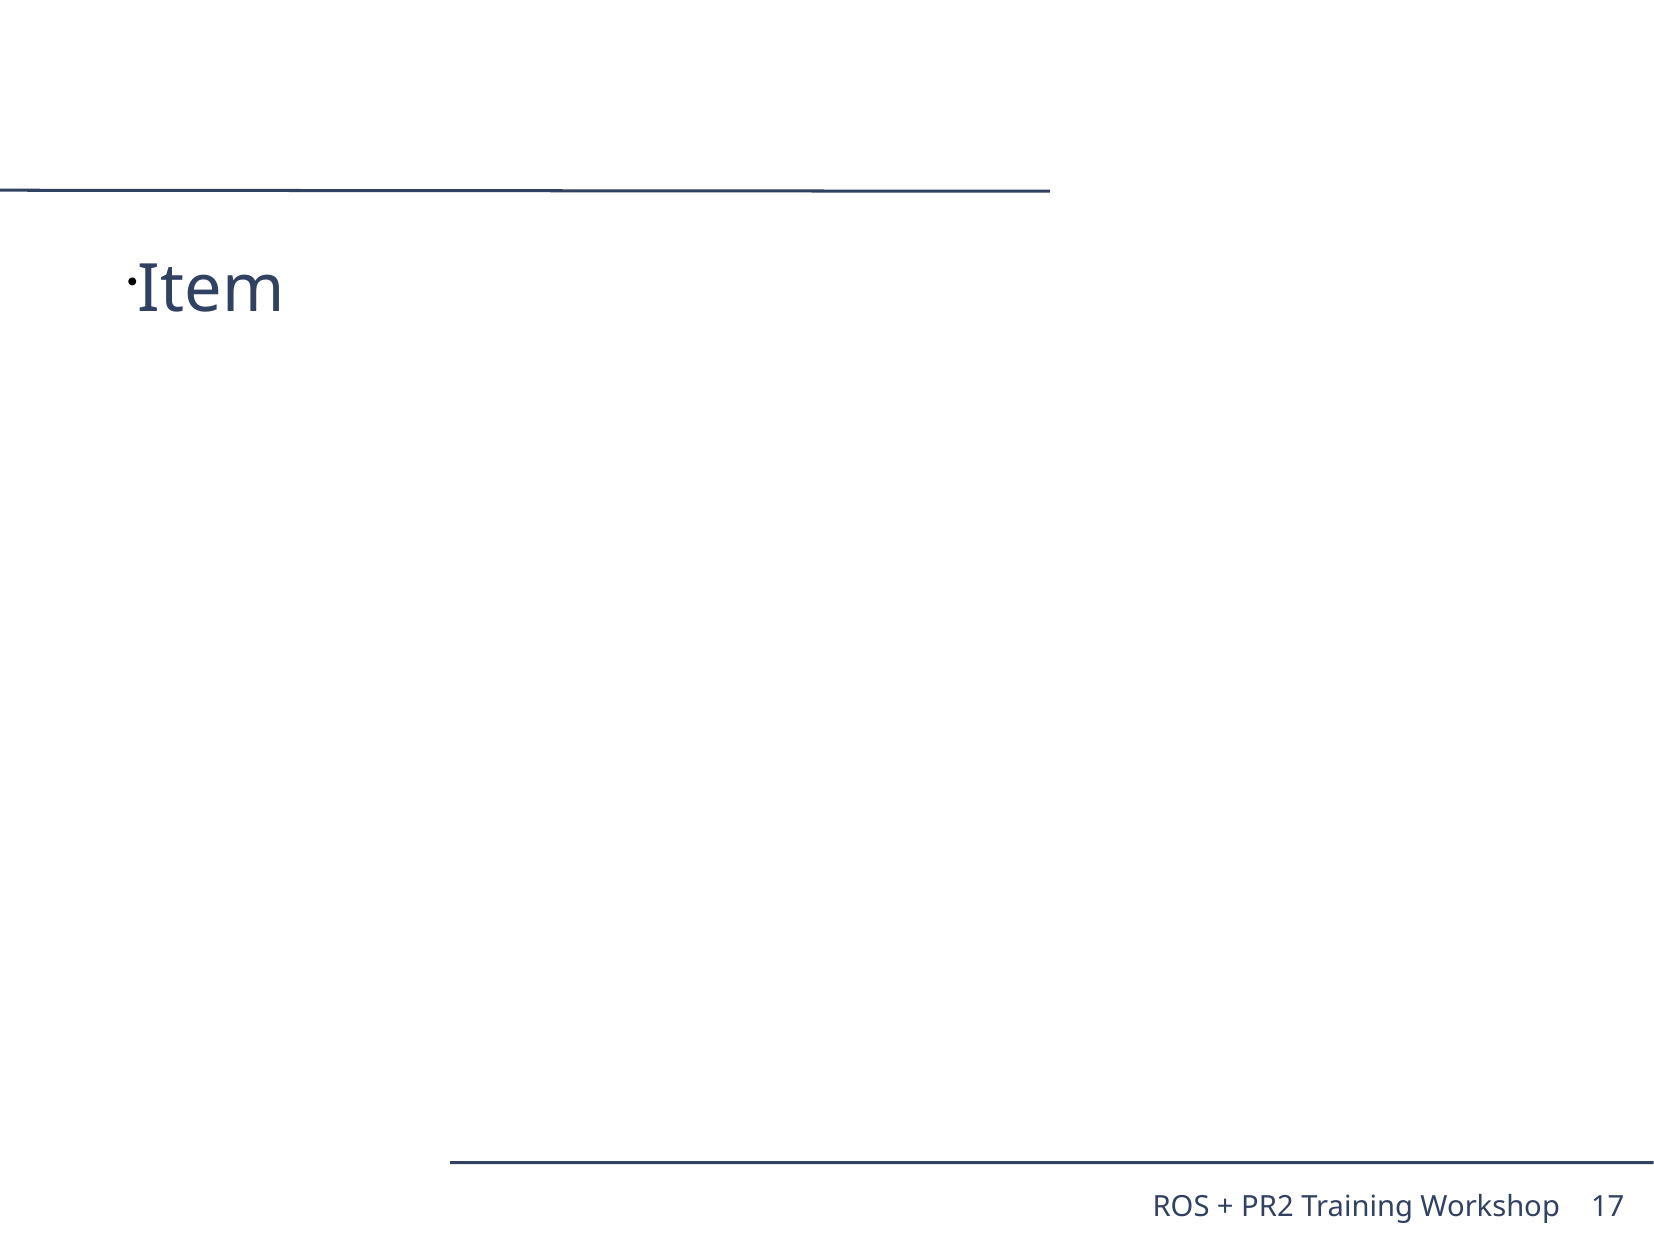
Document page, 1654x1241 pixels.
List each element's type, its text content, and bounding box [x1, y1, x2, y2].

text_box Item [112, 232, 1538, 326]
